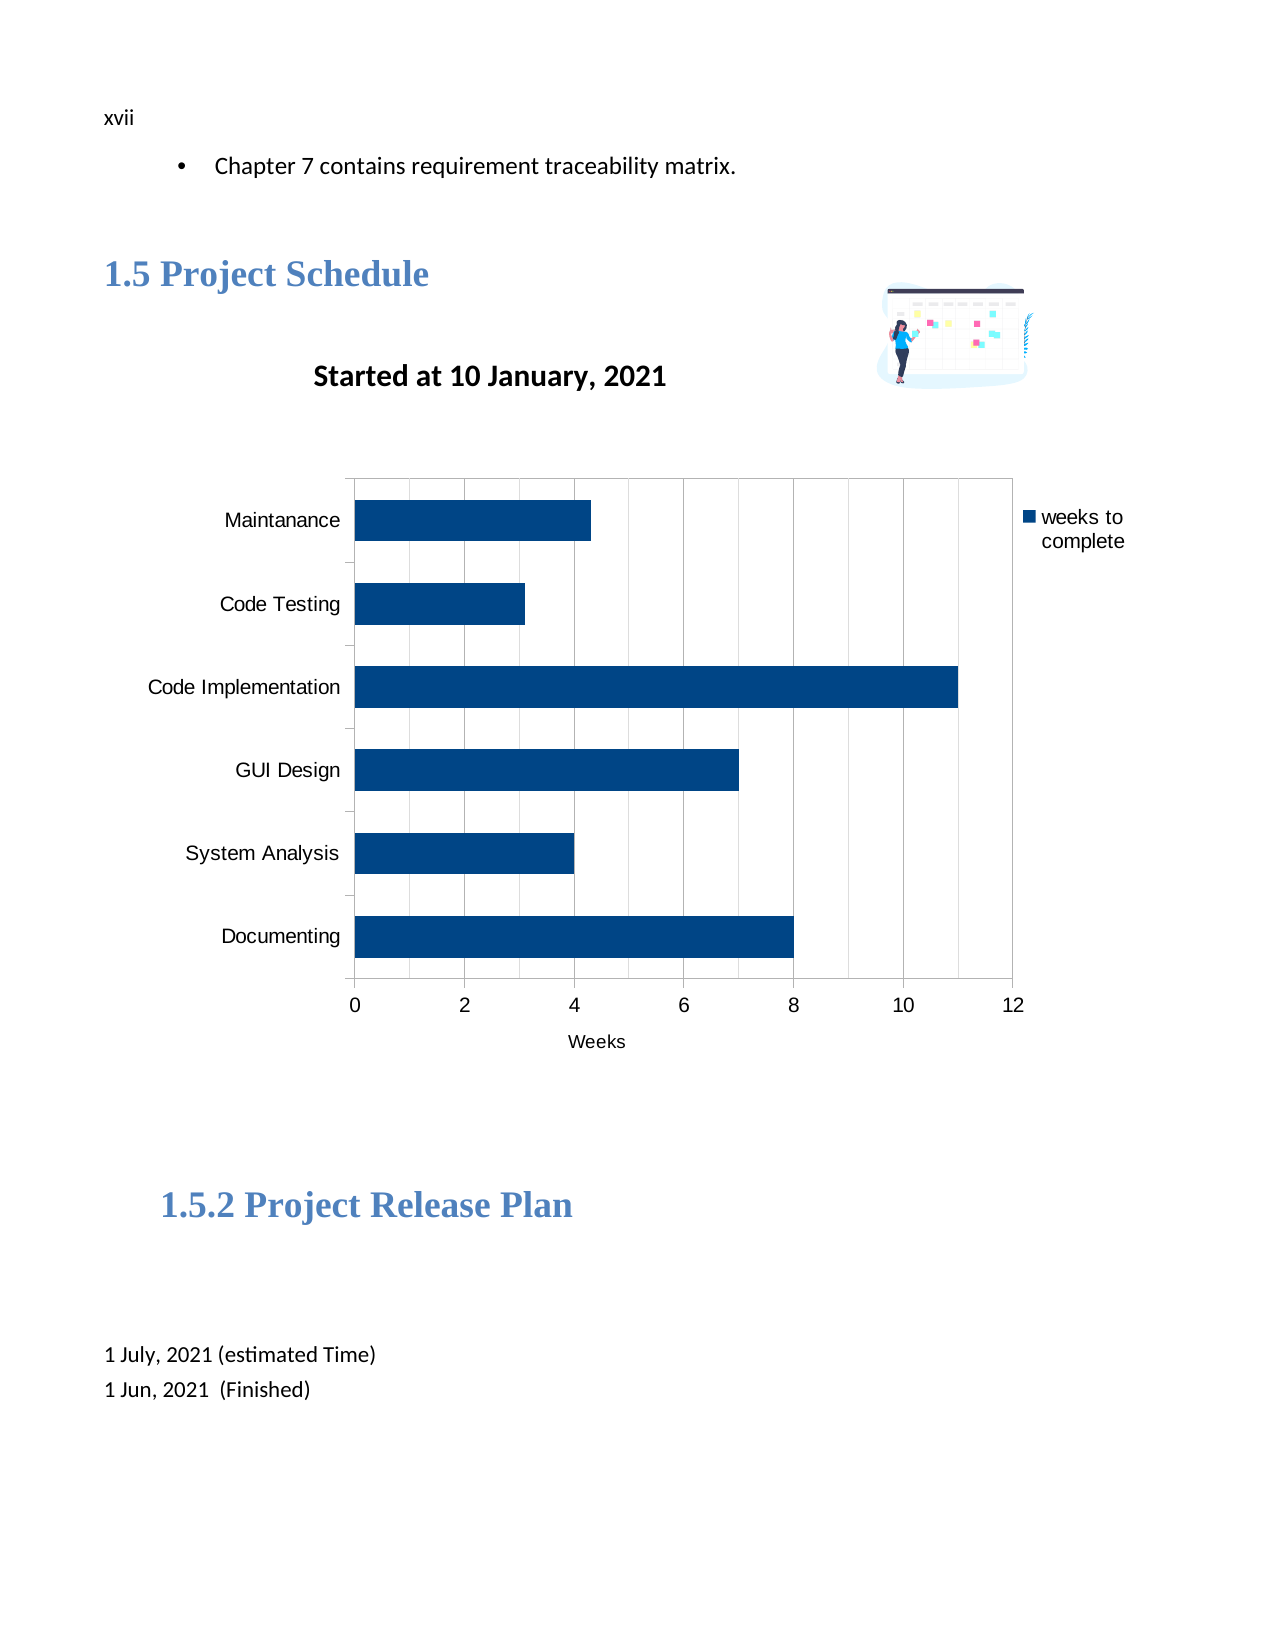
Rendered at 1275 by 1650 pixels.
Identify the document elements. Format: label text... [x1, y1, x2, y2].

text 1 July, 2021 (estimated Time) [103, 1340, 1125, 1368]
text 1 Jun, 2021 (Finished) [103, 1375, 1125, 1403]
text Started at 10 January, 2021 [103, 356, 1125, 394]
picture [1025, 312, 1035, 321]
subtitle 1.5.2 Project Release Plan [103, 1182, 1125, 1226]
list Chapter 7 contains requirement traceability matrix. [177, 150, 1116, 181]
subtitle Project Schedule [103, 252, 1125, 295]
